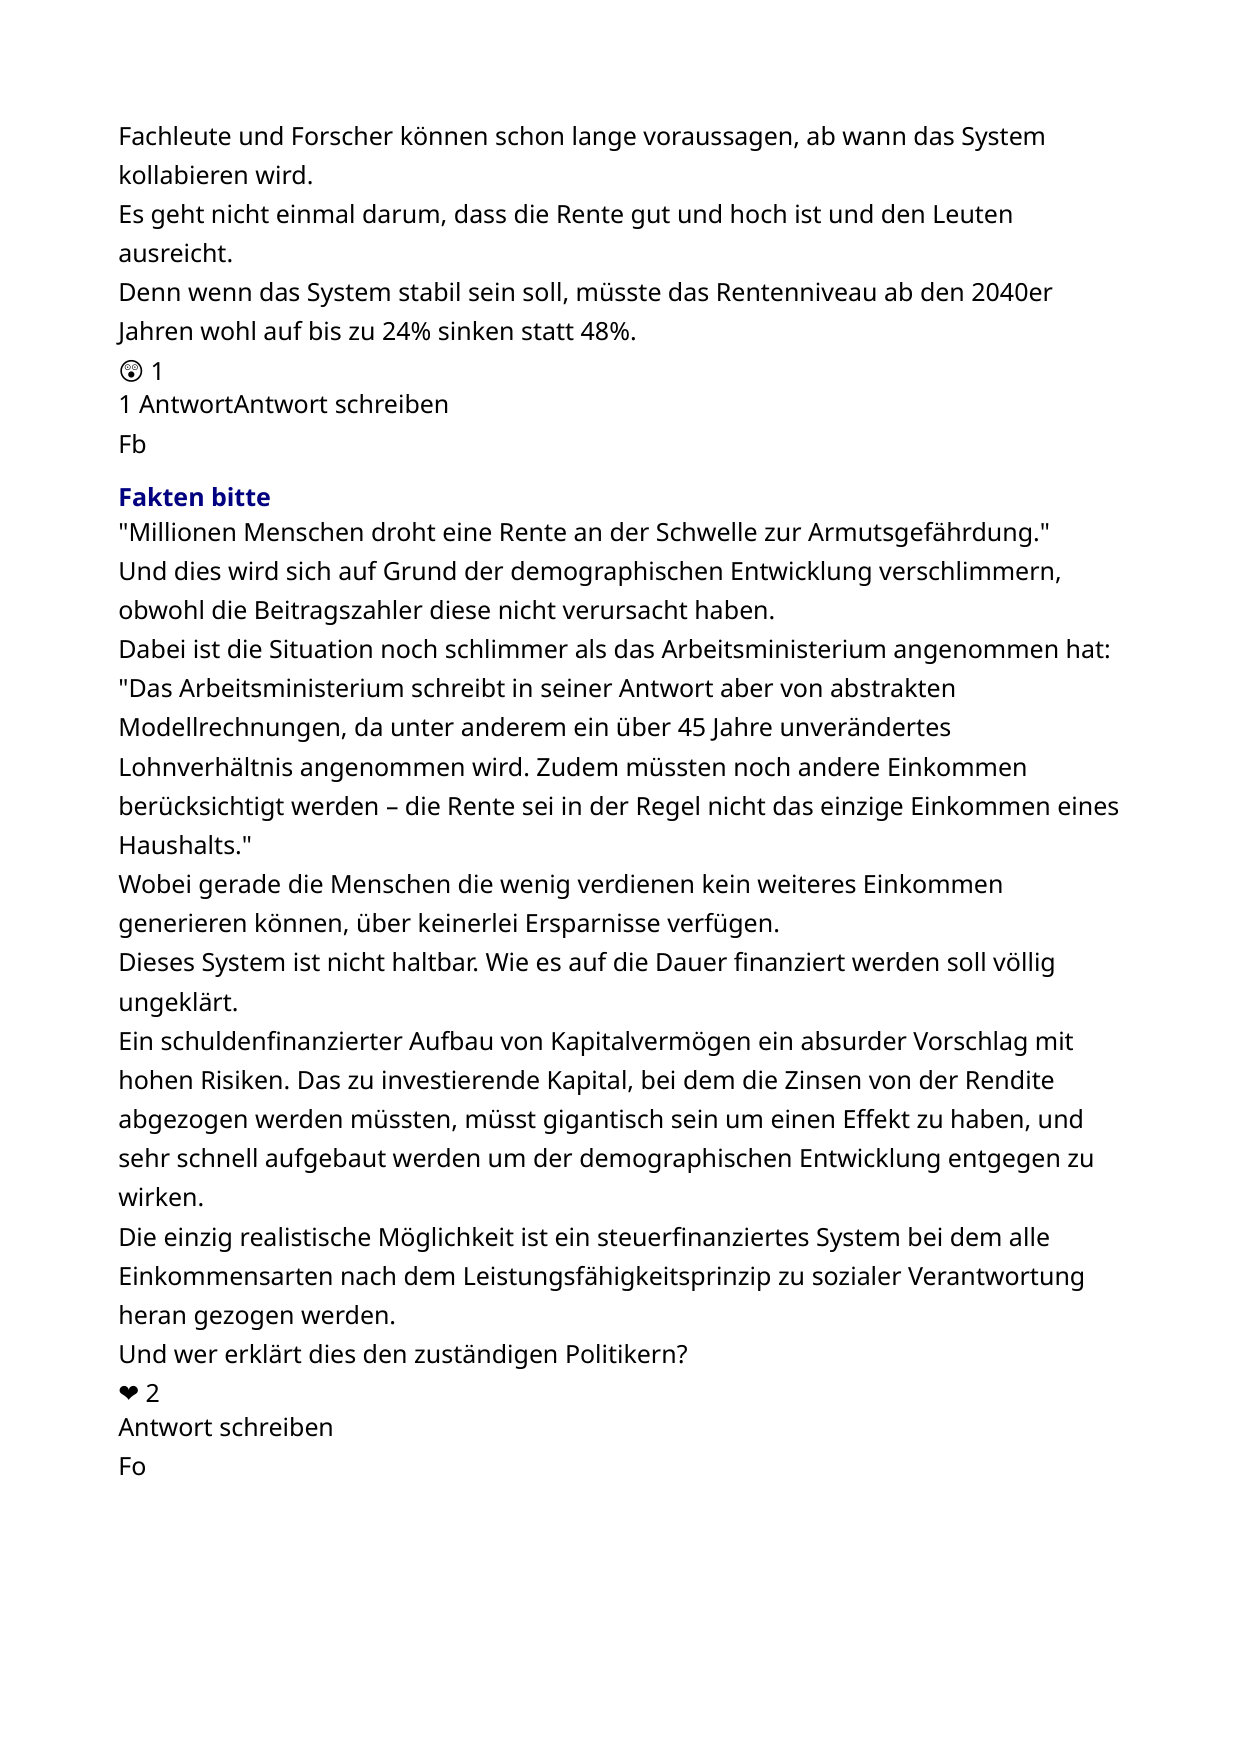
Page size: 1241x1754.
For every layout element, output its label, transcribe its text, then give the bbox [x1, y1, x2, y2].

text "Das Arbeitsministerium schreibt in seiner Antwort aber von abstrakten Modellrechnungen, da unter anderem ein über 45 Jahre unverändertes Lohnverhältnis angenommen wird. Zudem müssten noch andere Einkommen berücksichtigt werden – die Rente sei in der Regel nicht das einzige Einkommen eines Haushalts." [118, 671, 1122, 862]
text 1 AntwortAntwort schreiben [118, 387, 1122, 421]
text Und dies wird sich auf Grund der demographischen Entwicklung verschlimmern, obwohl die Beitragszahler diese nicht verursacht haben. [118, 553, 1122, 627]
text Dabei ist die Situation noch schlimmer als das Arbeitsministerium angenommen hat: [118, 632, 1122, 666]
text Die einzig realistische Möglichkeit ist ein steuerfinanziertes System bei dem alle Einkommensarten nach dem Leistungsfähigkeitsprinzip zu sozialer Verantwortung heran gezogen werden. [118, 1219, 1122, 1332]
text Fachleute und Forscher können schon lange voraussagen, ab wann das System kollabieren wird. Es geht nicht einmal darum, dass die Rente gut und hoch ist und den Leuten ausreicht. Denn wenn das System stabil sein soll, müsste das Rentenniveau ab den 2040er Jahren wohl auf bis zu 24% sinken statt 48%. [118, 118, 1122, 348]
text Wobei gerade die Menschen die wenig verdienen kein weiteres Einkommen generieren können, über keinerlei Ersparnisse verfügen. [118, 867, 1122, 940]
text Antwort schreiben [118, 1410, 1122, 1444]
text Fb [118, 426, 1122, 460]
text "Millionen Menschen droht eine Rente an der Schwelle zur Armutsgefährdung." [118, 514, 1122, 548]
subtitle Fakten bitte [118, 480, 1122, 514]
text Und wer erklärt dies den zuständigen Politikern? [118, 1337, 1122, 1371]
text Fo [118, 1449, 1122, 1483]
text Ein schuldenfinanzierter Aufbau von Kapitalvermögen ein absurder Vorschlag mit hohen Risiken. Das zu investierende Kapital, bei dem die Zinsen von der Rendite abgezogen werden müssten, müsst gigantisch sein um einen Effekt zu haben, und sehr schnell aufgebaut werden um der demographischen Entwicklung entgegen zu wirken. [118, 1023, 1122, 1214]
text Dieses System ist nicht haltbar. Wie es auf die Dauer finanziert werden soll völlig ungeklärt. [118, 945, 1122, 1018]
text ❤️ 2 [118, 1376, 1122, 1410]
text 😲 1 [118, 353, 1122, 387]
